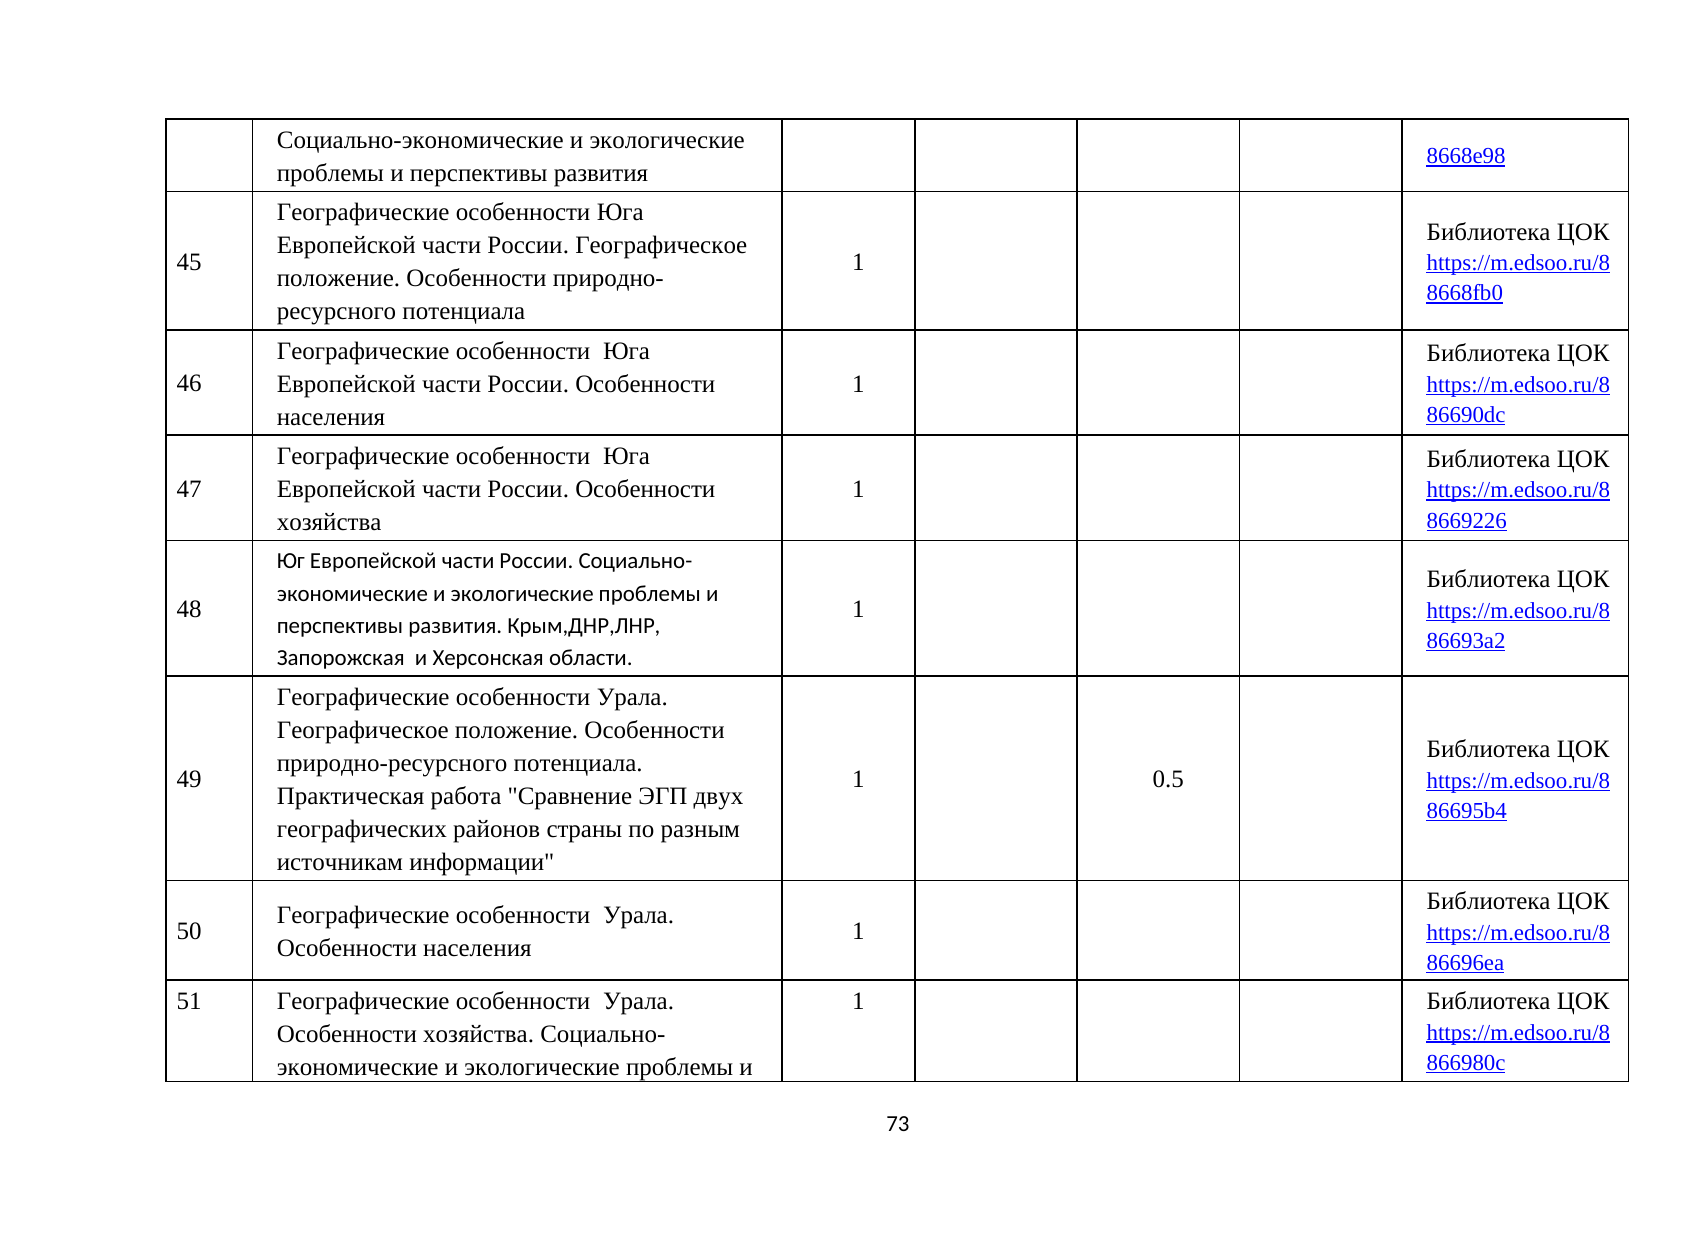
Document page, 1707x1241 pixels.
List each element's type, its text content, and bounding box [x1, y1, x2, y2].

table_cell [916, 541, 1076, 675]
table_cell [1240, 881, 1401, 979]
table_cell 51 [167, 981, 252, 1081]
table_cell 1 [783, 331, 914, 434]
table_cell [1240, 331, 1401, 434]
table_cell [916, 677, 1076, 879]
table_cell [1078, 881, 1239, 979]
table_cell 1 [783, 981, 914, 1081]
table_cell 48 [167, 541, 252, 675]
table_cell [1078, 436, 1239, 540]
table_cell Географические особенности Урала. Географическое положение. Особенности природно-ресурсного потенциала. Практическая работа "Сравнение ЭГП двух географических районов страны по разным источникам информации" [253, 677, 781, 879]
table_cell 47 [167, 436, 252, 540]
table_cell [1240, 120, 1401, 191]
table_cell [1078, 192, 1239, 329]
table_cell [1078, 541, 1239, 675]
table_cell Библиотека ЦОК https://m.edsoo.ru/886695b4 [1403, 677, 1628, 879]
table_cell Библиотека ЦОК https://m.edsoo.ru/886690dc [1403, 331, 1628, 434]
table_cell [916, 331, 1076, 434]
table_cell [1078, 331, 1239, 434]
table_cell Библиотека ЦОК https://m.edsoo.ru/886696ea [1403, 881, 1628, 979]
table_cell Географические особенности Юга Европейской части России. Географическое положение. Особенности природно-ресурсного потенциала [253, 192, 781, 329]
table_cell 45 [167, 192, 252, 329]
table_cell [783, 120, 914, 191]
table_cell 1 [783, 192, 914, 329]
table_cell Юг Европейской части России. Социально-экономические и экологические проблемы и перспективы развития. Крым,ДНР,ЛНР, Запорожская и Херсонская области. [253, 541, 781, 675]
table_cell [916, 192, 1076, 329]
table_cell 1 [783, 677, 914, 879]
table_cell 1 [783, 881, 914, 979]
table_cell Библиотека ЦОК https://m.edsoo.ru/8866980c [1403, 981, 1628, 1081]
table_cell Библиотека ЦОК https://m.edsoo.ru/88668fb0 [1403, 192, 1628, 329]
table_cell Географические особенности Юга Европейской части России. Особенности населения [253, 331, 781, 434]
table_cell Библиотека ЦОК https://m.edsoo.ru/886693a2 [1403, 541, 1628, 675]
table_cell [916, 120, 1076, 191]
table_cell 50 [167, 881, 252, 979]
table_cell 49 [167, 677, 252, 879]
table_cell [916, 881, 1076, 979]
table_cell 1 [783, 541, 914, 675]
table_cell Географические особенности Юга Европейской части России. Особенности хозяйства [253, 436, 781, 540]
table_cell 0.5 [1078, 677, 1239, 879]
table_cell 46 [167, 331, 252, 434]
table_cell [1078, 981, 1239, 1081]
table_cell [916, 981, 1076, 1081]
table_cell [1240, 192, 1401, 329]
table_cell 1 [783, 436, 914, 540]
table_cell [167, 120, 252, 191]
table_cell Библиотека ЦОК https://m.edsoo.ru/88669226 [1403, 436, 1628, 540]
table_cell [1240, 541, 1401, 675]
table_cell 8668e98 [1403, 120, 1628, 191]
table_cell [916, 436, 1076, 540]
table_cell Социально-экономические и экологические проблемы и перспективы развития [253, 120, 781, 191]
table_cell [1240, 436, 1401, 540]
table_cell [1240, 981, 1401, 1081]
table_cell Географические особенности Урала. Особенности населения [253, 881, 781, 979]
table_cell Географические особенности Урала. Особенности хозяйства. Социально-экономические и экологические проблемы и [253, 981, 781, 1081]
table_cell [1240, 677, 1401, 879]
table_cell [1078, 120, 1239, 191]
